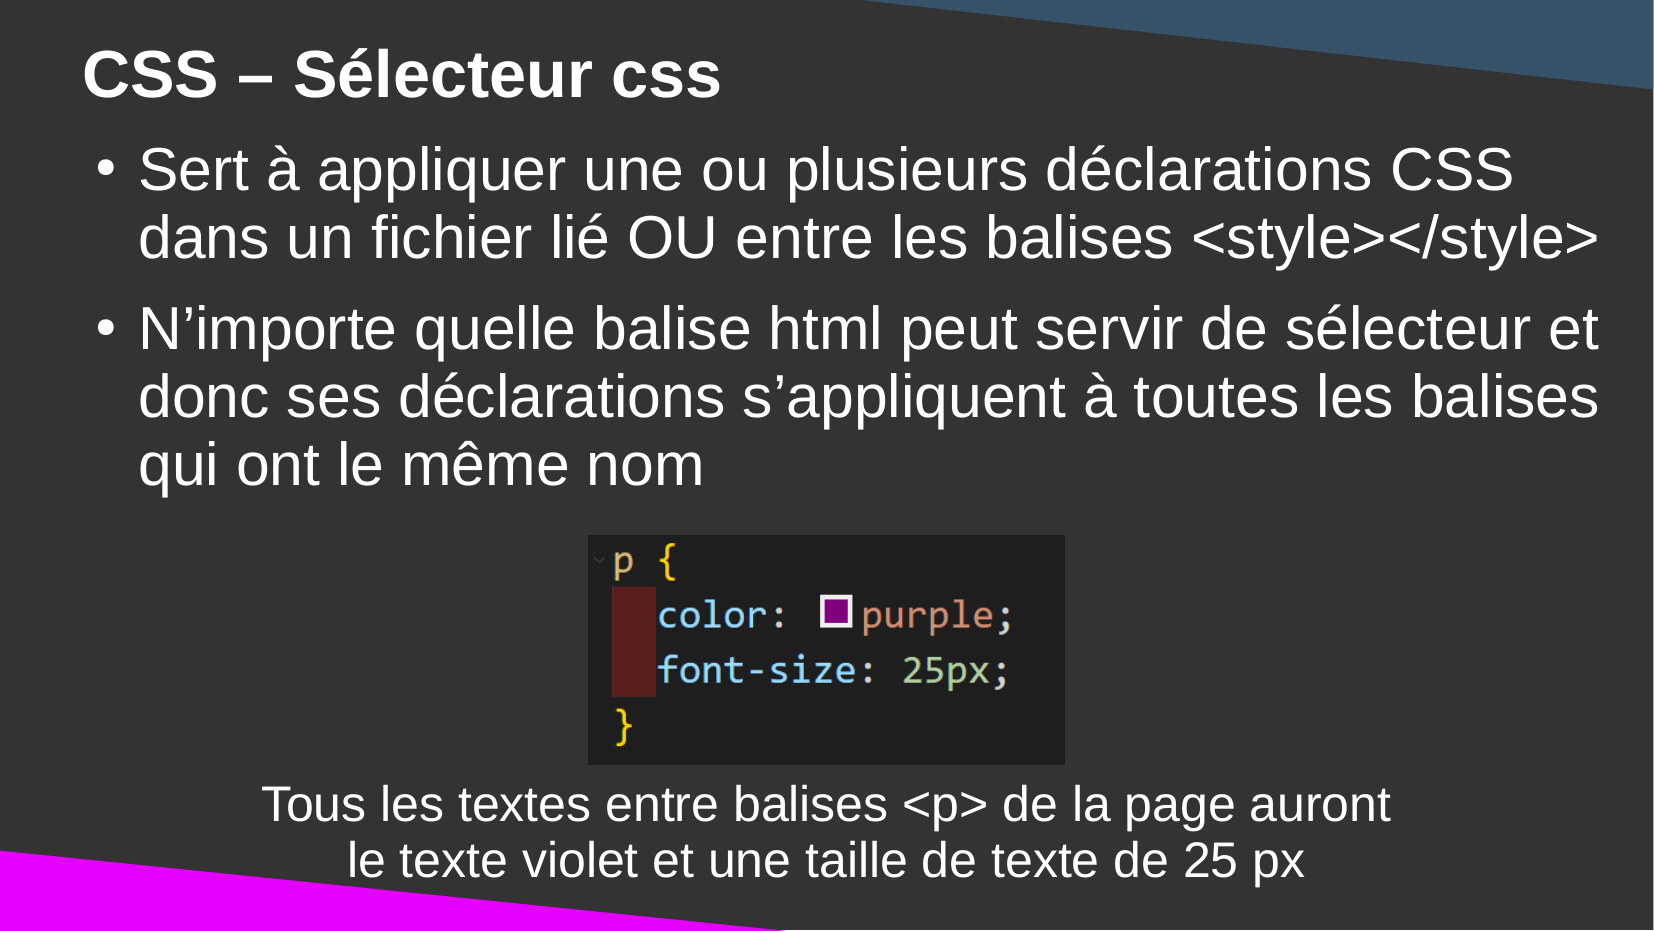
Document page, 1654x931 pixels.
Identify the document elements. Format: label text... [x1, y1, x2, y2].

text_box [0, 850, 788, 931]
list Sert à appliquer une ou plusieurs déclarations CSS dans un fichier lié OU entre les balises <style></style> N’importe quelle balise html peut servir de sélecteur et donc ses déclarations s’appliquent à toutes les balises qui ont le même nom [80, 135, 1605, 552]
text_box [860, 0, 1654, 90]
title Tous les textes entre balises <p> de la page auront le texte violet et une taille de texte de 25 px [240, 776, 1413, 931]
title CSS – Sélecteur css [82, 37, 1571, 114]
picture [588, 535, 1065, 765]
